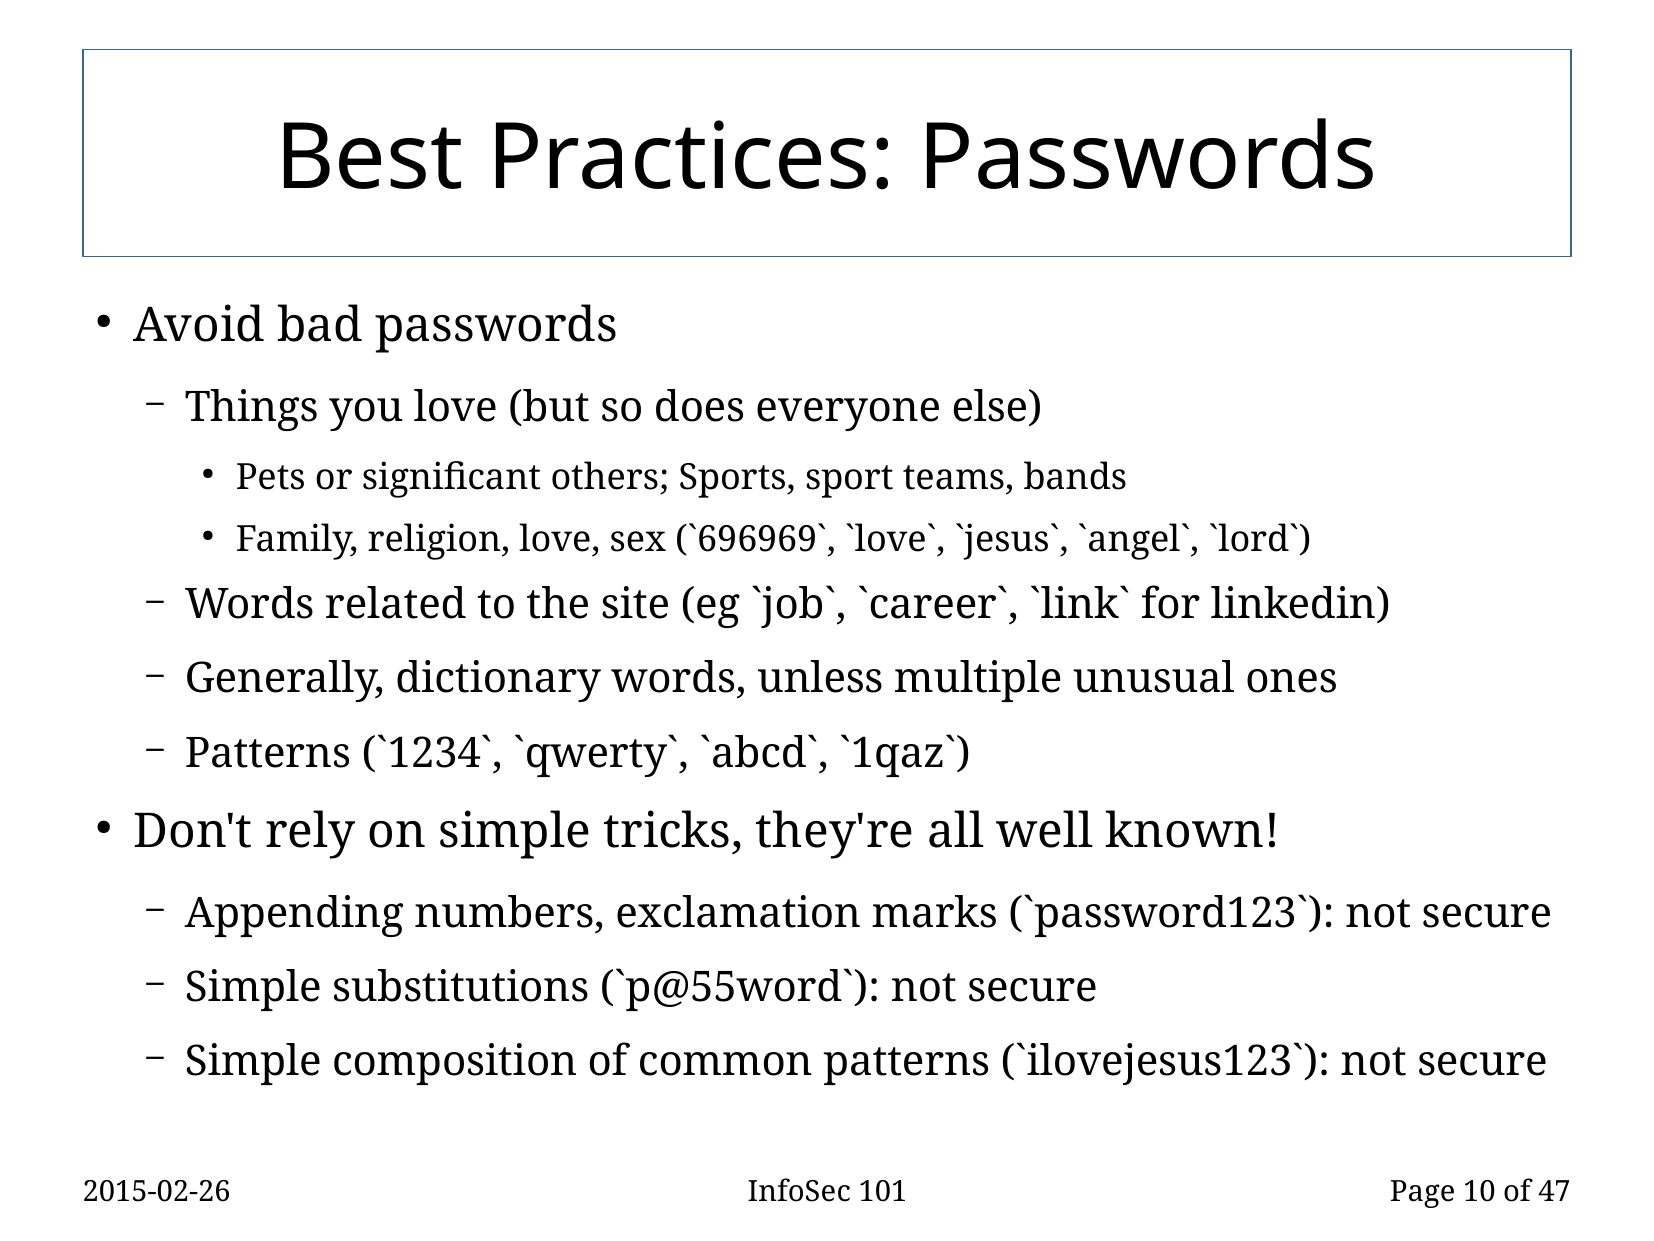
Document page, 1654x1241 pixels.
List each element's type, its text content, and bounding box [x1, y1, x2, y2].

title Best Practices: Passwords [82, 49, 1571, 257]
list Avoid bad passwords Things you love (but so does everyone else) Pets or significant others; Sports, sport teams, bands Family, religion, love, sex (`696969`, `love`, `jesus`, `angel`, `lord`) Words related to the site (eg `job`, `career`, `link` for linkedin) Generally, dictionary words, unless multiple unusual ones Patterns (`1234`, `qwerty`, `abcd`, `1qaz`) Don't rely on simple tricks, they're all well known! Appending numbers, exclamation marks (`password123`): not secure Simple substitutions (`p@55word`): not secure Simple composition of common patterns (`ilovejesus123`): not secure [82, 290, 1571, 1126]
